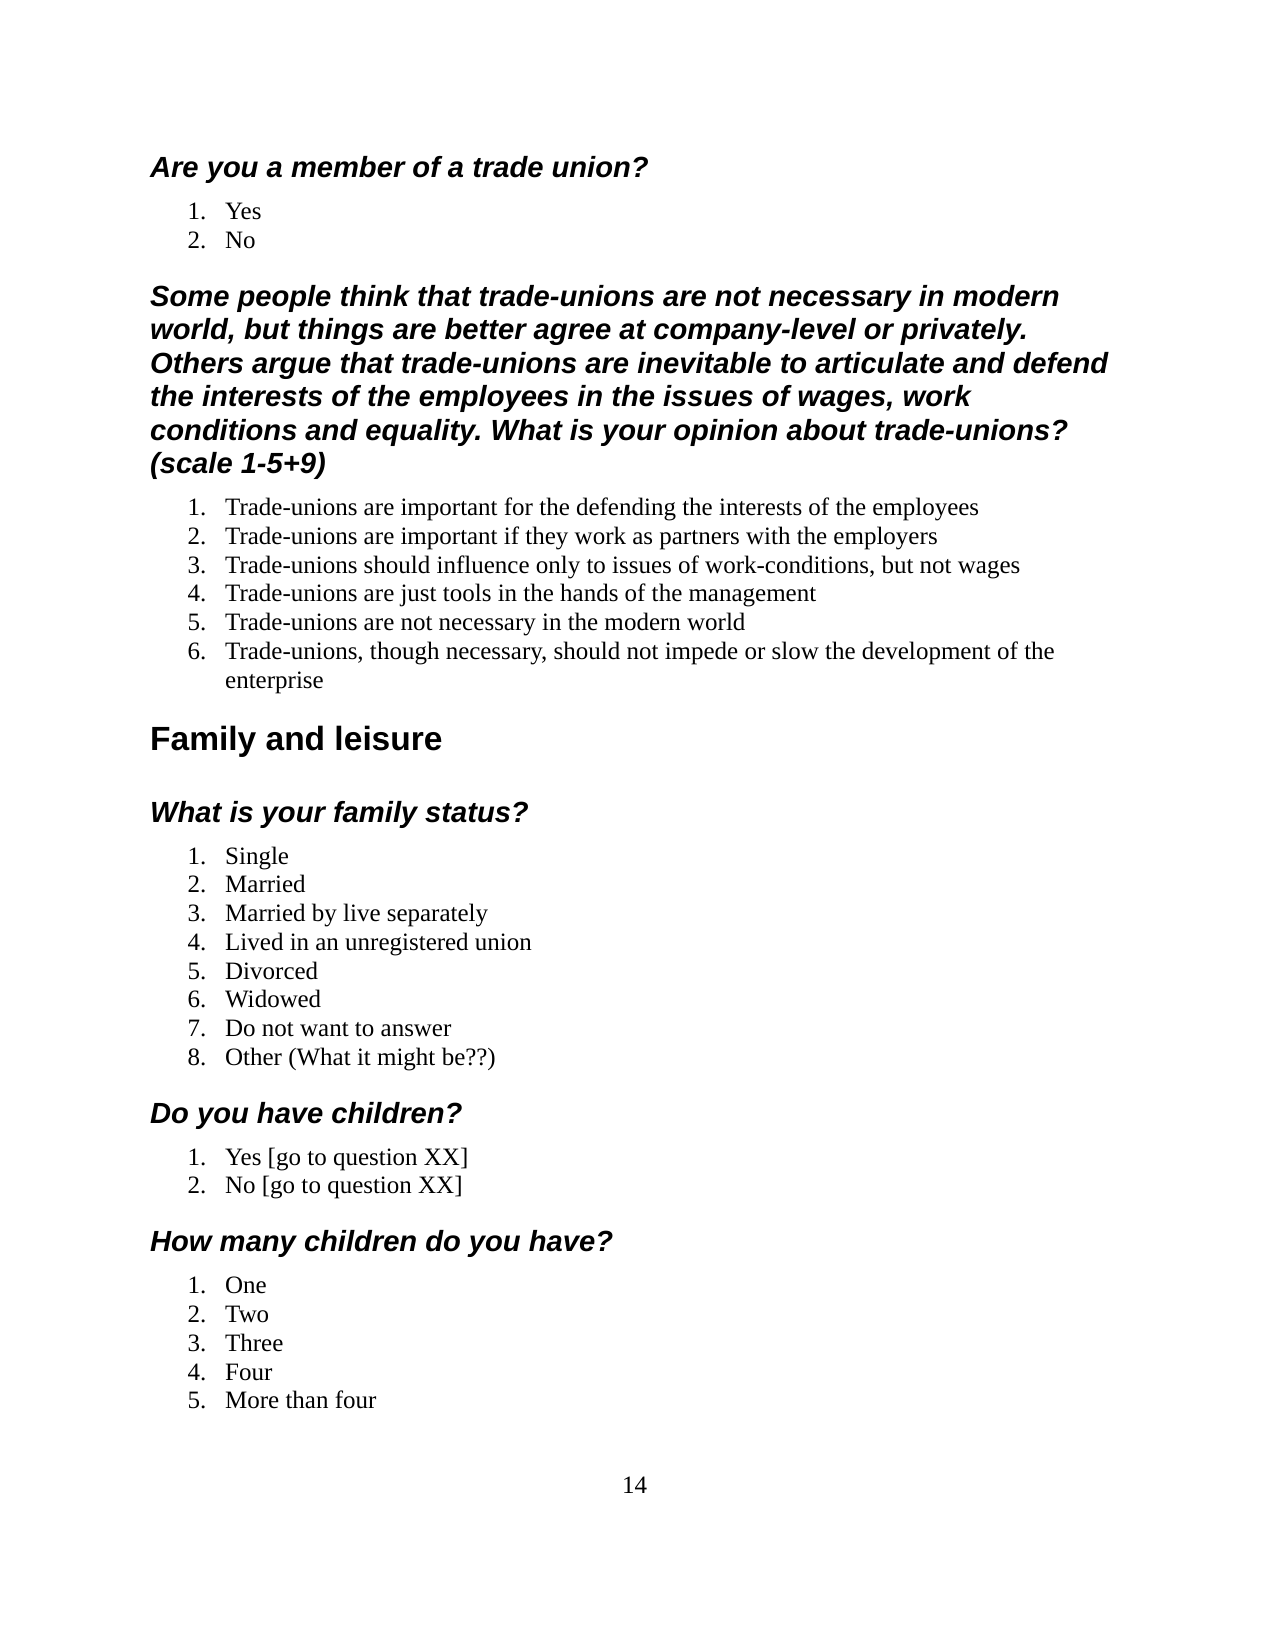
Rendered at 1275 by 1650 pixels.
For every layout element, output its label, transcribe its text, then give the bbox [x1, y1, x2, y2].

list Trade-unions are not necessary in the modern world [187, 607, 1125, 636]
subtitle What is your family status? [150, 795, 1125, 828]
subtitle Do you have children? [150, 1096, 1125, 1129]
list More than four [187, 1385, 1125, 1414]
list Four [187, 1357, 1125, 1385]
list Married [187, 869, 1125, 898]
list Yes [go to question XX] [187, 1142, 1125, 1171]
list Trade-unions are important for the defending the interests of the employees [187, 492, 1125, 521]
list No [187, 225, 1125, 253]
list Do not want to answer [187, 1013, 1125, 1042]
list Trade-unions are just tools in the hands of the management [187, 578, 1125, 607]
list Trade-unions should influence only to issues of work-conditions, but not wages [187, 550, 1125, 578]
subtitle Family and leisure [150, 718, 1125, 757]
list Three [187, 1328, 1125, 1357]
list No [go to question XX] [187, 1171, 1125, 1199]
list Widowed [187, 984, 1125, 1013]
list Single [187, 841, 1125, 869]
subtitle How many children do you have? [150, 1224, 1125, 1258]
list Married by live separately [187, 898, 1125, 927]
list Divorced [187, 956, 1125, 984]
subtitle Are you a member of a trade union? [150, 150, 1125, 183]
subtitle Some people think that trade-unions are not necessary in modern world, but things are better agree at company-level or privately. Others argue that trade-unions are inevitable to articulate and defend the interests of the employees in the issues of wages, work conditions and equality. What is your opinion about trade-unions? (scale 1-5+9) [150, 278, 1125, 480]
list Two [187, 1299, 1125, 1328]
list Yes [187, 196, 1125, 225]
list Trade-unions, though necessary, should not impede or slow the development of the enterprise [187, 636, 1125, 693]
list Other (What it might be??) [187, 1042, 1125, 1071]
list Trade-unions are important if they work as partners with the employers [187, 521, 1125, 550]
list One [187, 1270, 1125, 1299]
list Lived in an unregistered union [187, 927, 1125, 956]
